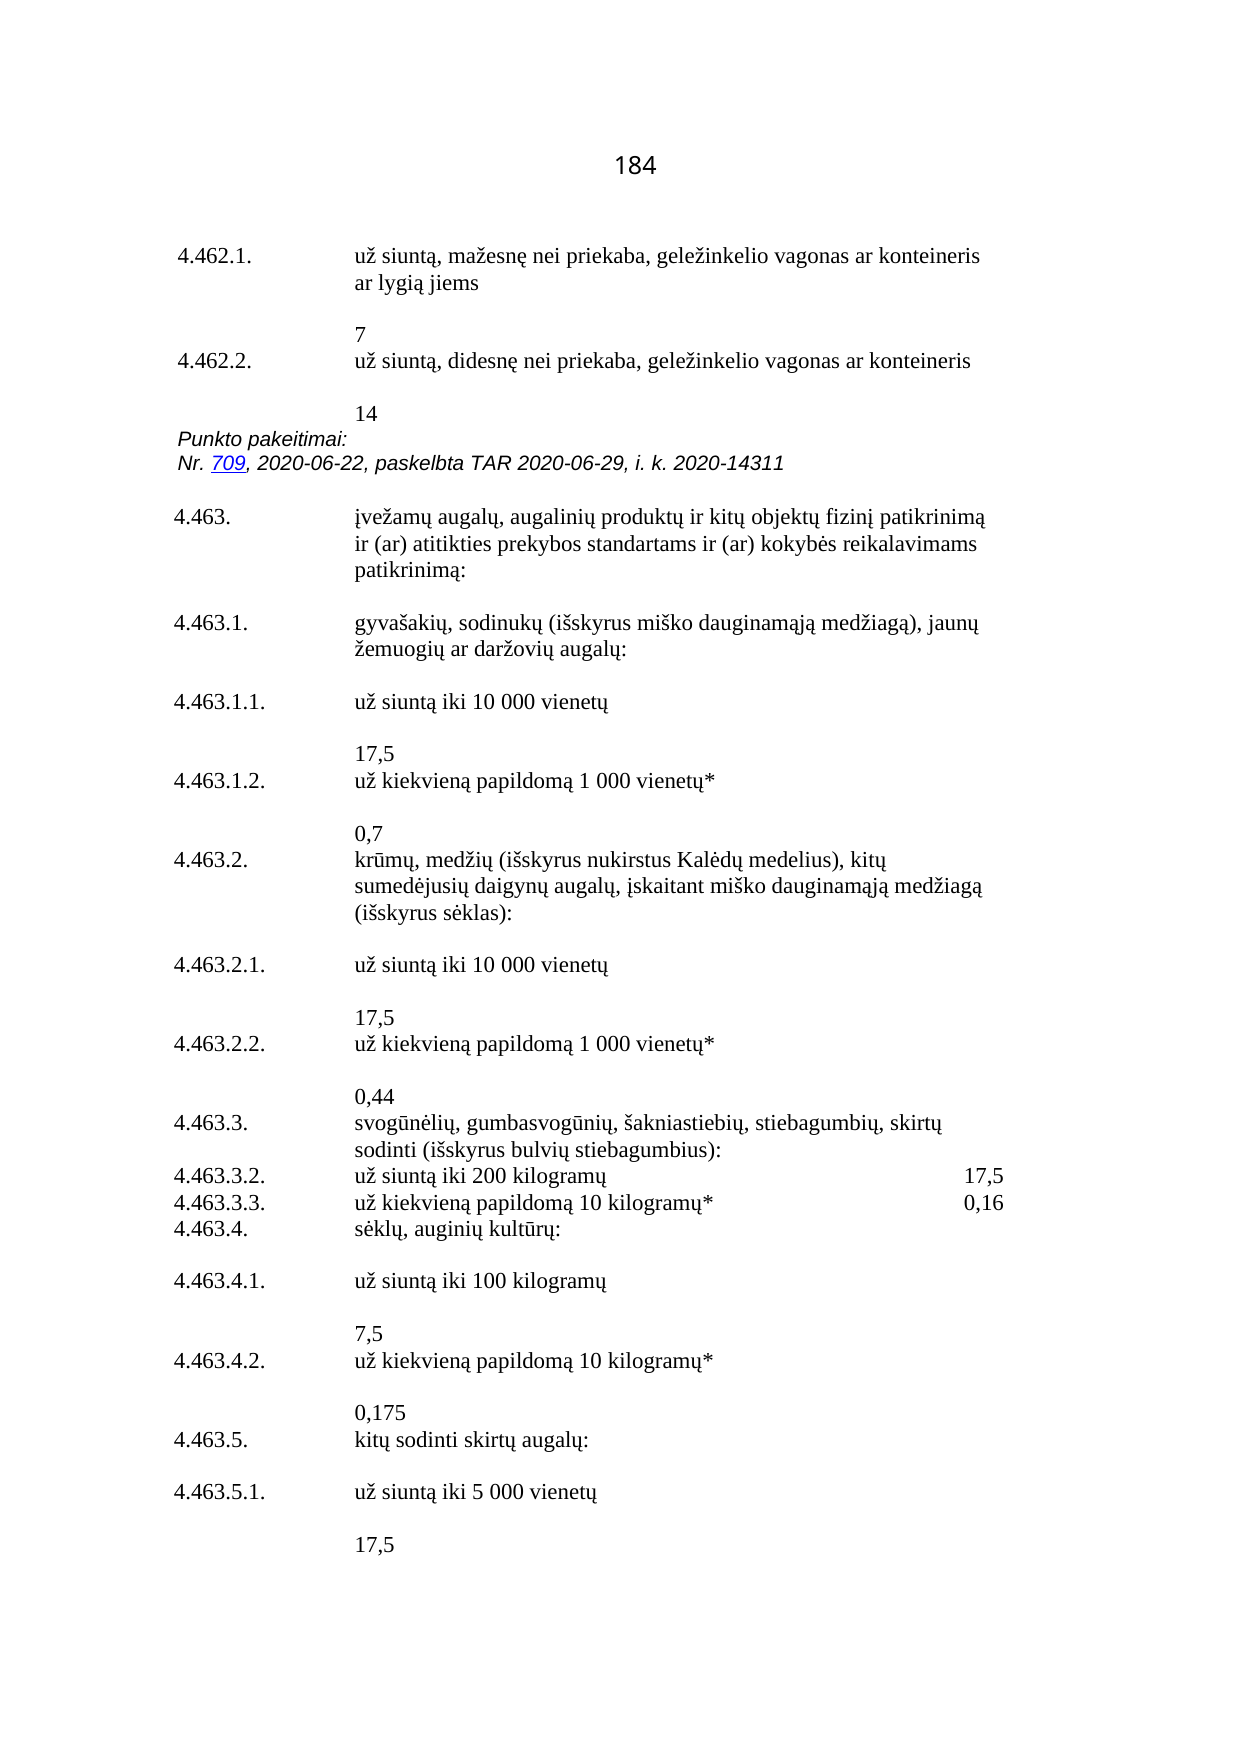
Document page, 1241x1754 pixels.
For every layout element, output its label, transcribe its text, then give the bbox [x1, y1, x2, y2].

text 4.463.4. sėklų, auginių kultūrų: [174, 1215, 1004, 1268]
text 4.463.1.2. už kiekvieną papildomą 1 000 vienetų* 0,7 [174, 767, 1004, 846]
text 4.463. įvežamų augalų, augalinių produktų ir kitų objektų fizinį patikrinimą ir (ar) atitikties prekybos standartams ir (ar) kokybės reikalavimams patikrinimą: [174, 503, 1004, 609]
text 4.463.1. gyvašakių, sodinukų (išskyrus miško dauginamąją medžiagą), jaunų žemuogių ar daržovių augalų: [174, 609, 1004, 688]
text 4.463.4.1. už siuntą iki 100 kilogramų 7,5 [174, 1268, 1004, 1347]
text Nr. 709, 2020-06-22, paskelbta TAR 2020-06-29, i. k. 2020-14311 [177, 451, 1092, 474]
text 4.463.5. kitų sodinti skirtų augalų: [174, 1426, 1004, 1478]
text [177, 216, 1004, 242]
text 4.462.2. už siuntą, didesnę nei priekaba, geležinkelio vagonas ar konteineris 14 [177, 348, 1004, 427]
text 4.463.3.2. už siuntą iki 200 kilogramų 17,5 [174, 1162, 1004, 1188]
text 4.462.1. už siuntą, mažesnę nei priekaba, geležinkelio vagonas ar konteineris ar lygią jiems 7 [177, 242, 1004, 348]
text Punkto pakeitimai: [177, 427, 1092, 451]
text 4.463.2.1. už siuntą iki 10 000 vienetų 17,5 [174, 951, 1004, 1030]
text 4.463.5.1. už siuntą iki 5 000 vienetų 17,5 [174, 1478, 1004, 1557]
text 4.463.1.1. už siuntą iki 10 000 vienetų 17,5 [174, 688, 1004, 767]
text 4.463.3.3. už kiekvieną papildomą 10 kilogramų* 0,16 [174, 1188, 1004, 1215]
text 4.463.4.2. už kiekvieną papildomą 10 kilogramų* 0,175 [174, 1347, 1004, 1426]
text 4.463.2.2. už kiekvieną papildomą 1 000 vienetų* 0,44 [174, 1030, 1004, 1109]
text 4.463.3. svogūnėlių, gumbasvogūnių, šakniastiebių, stiebagumbių, skirtų sodinti (išskyrus bulvių stiebagumbius): [174, 1109, 1004, 1162]
text 4.463.2. krūmų, medžių (išskyrus nukirstus Kalėdų medelius), kitų sumedėjusių daigynų augalų, įskaitant miško dauginamąją medžiagą (išskyrus sėklas): [174, 846, 1004, 951]
